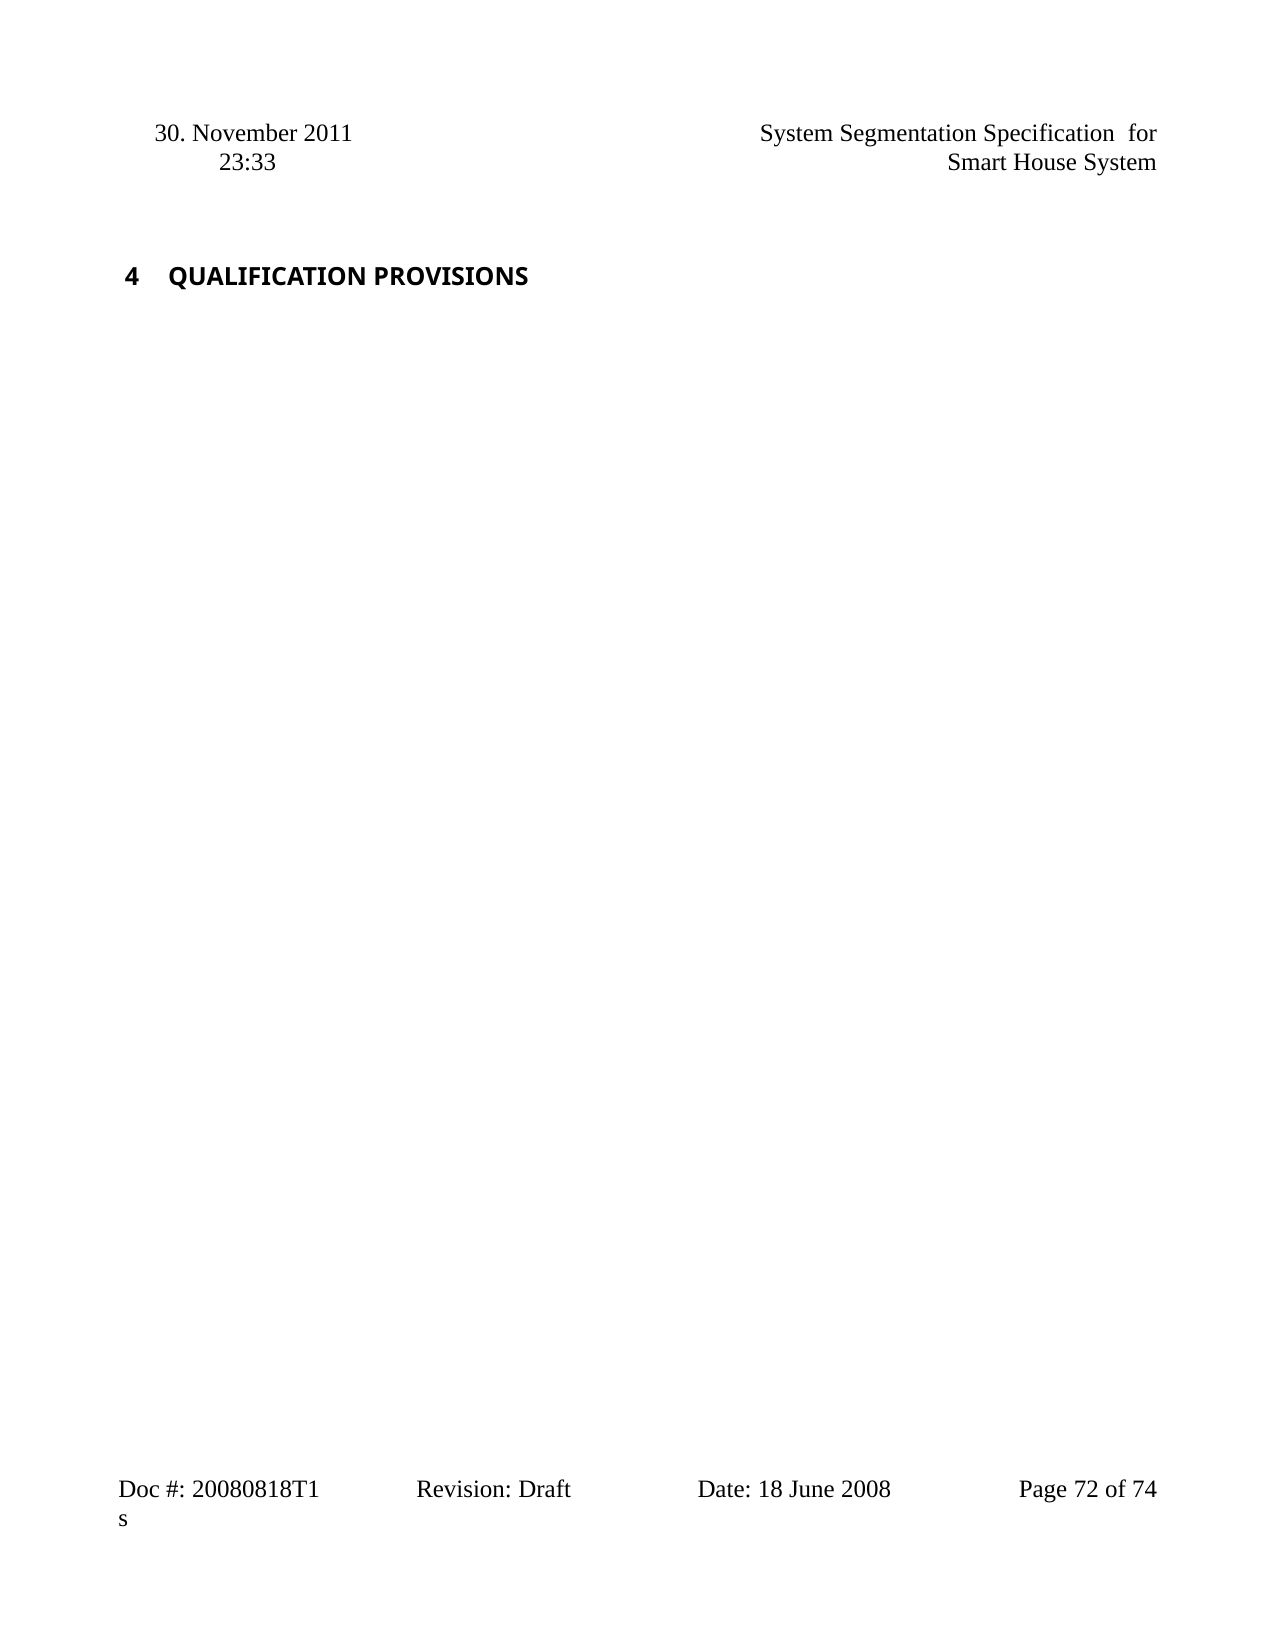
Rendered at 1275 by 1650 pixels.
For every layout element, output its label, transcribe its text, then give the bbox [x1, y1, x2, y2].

subtitle Qualification Provisions [118, 259, 1157, 293]
